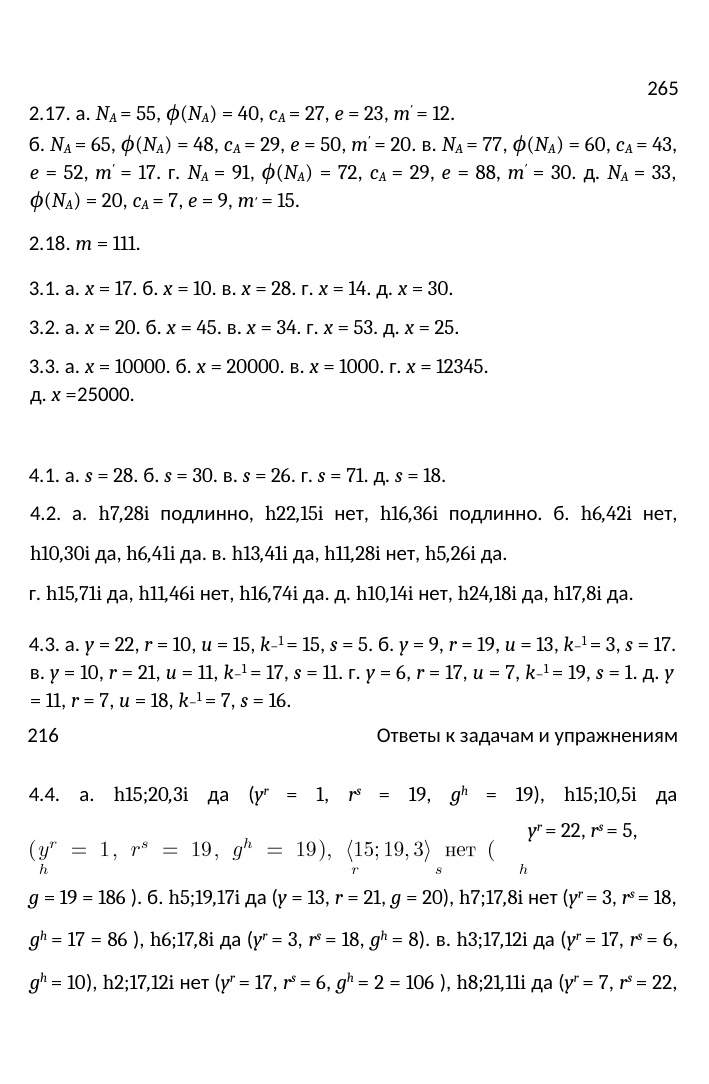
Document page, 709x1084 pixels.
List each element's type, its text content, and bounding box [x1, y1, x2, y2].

text 2.17. а. NA = 55, ϕ(NA) = 40, cA = 27, e = 23, m′ = 12. [28, 100, 678, 126]
text 3.1. а. x = 17. б. x = 10. в. x = 28. г. x = 14. д. x = 30. [28, 275, 678, 301]
text 3.3. а. x = 10000. б. x = 20000. в. x = 1000. г. x = 12345. [28, 353, 678, 378]
subtitle 216 Ответы к задачам и упражнениям [27, 723, 678, 748]
text 4.2. а. h7,28i подлинно, h22,15i нет, h16,36i подлинно. б. h6,42i нет, h10,30i да, h6,41i да. в. h13,41i да, h11,28i нет, h5,26i да. [30, 500, 678, 565]
text g = 19 = 186 ). б. h5;19,17i да (y = 13, r = 21, g = 20), h7;17,8i нет (yr = 3, rs = 18, gh = 17 = 86 ), h6;17,8i да (yr = 3, rs = 18, gh = 8). в. h3;17,12i да (yr = 17, rs = 6, gh = 10), h2;17,12i нет (yr = 17, rs = 6, gh = 2 = 106 ), h8;21,11i да (yr = 7, rs = 22, [28, 884, 678, 994]
text г. h15,71i да, h11,46i нет, h16,74i да. д. h10,14i нет, h24,18i да, h17,8i да. [28, 580, 678, 605]
text 3.2. а. x = 20. б. x = 45. в. x = 34. г. x = 53. д. x = 25. [28, 314, 678, 339]
text 4.1. а. s = 28. б. s = 30. в. s = 26. г. s = 71. д. s = 18. [28, 462, 678, 488]
text 2.18. m = 111. [28, 230, 678, 256]
text 4.4. а. h15;20,3i да (yr = 1, rs = 19, gh = 19), h15;10,5i да yr = 22, rs = 5, [28, 781, 678, 873]
text 4.3. а. y = 22, r = 10, u = 15, k−1 = 15, s = 5. б. y = 9, r = 19, u = 13, k−1 = 3, s = 17. в. y = 10, r = 21, u = 11, k−1 = 17, s = 11. г. y = 6, r = 17, u = 7, k−1 = 19, s = 1. д. y = 11, r = 7, u = 18, k−1 = 7, s = 16. [28, 631, 678, 713]
text б. NA = 65, ϕ(NA) = 48, cA = 29, e = 50, m′ = 20. в. NA = 77, ϕ(NA) = 60, cA = 43, e = 52, m′ = 17. г. NA = 91, ϕ(NA) = 72, cA = 29, e = 88, m′ = 30. д. NA = 33, ϕ(NA) = 20, cA = 7, e = 9, m′ = 15. [28, 131, 678, 213]
text д. x =25000. [30, 381, 678, 407]
